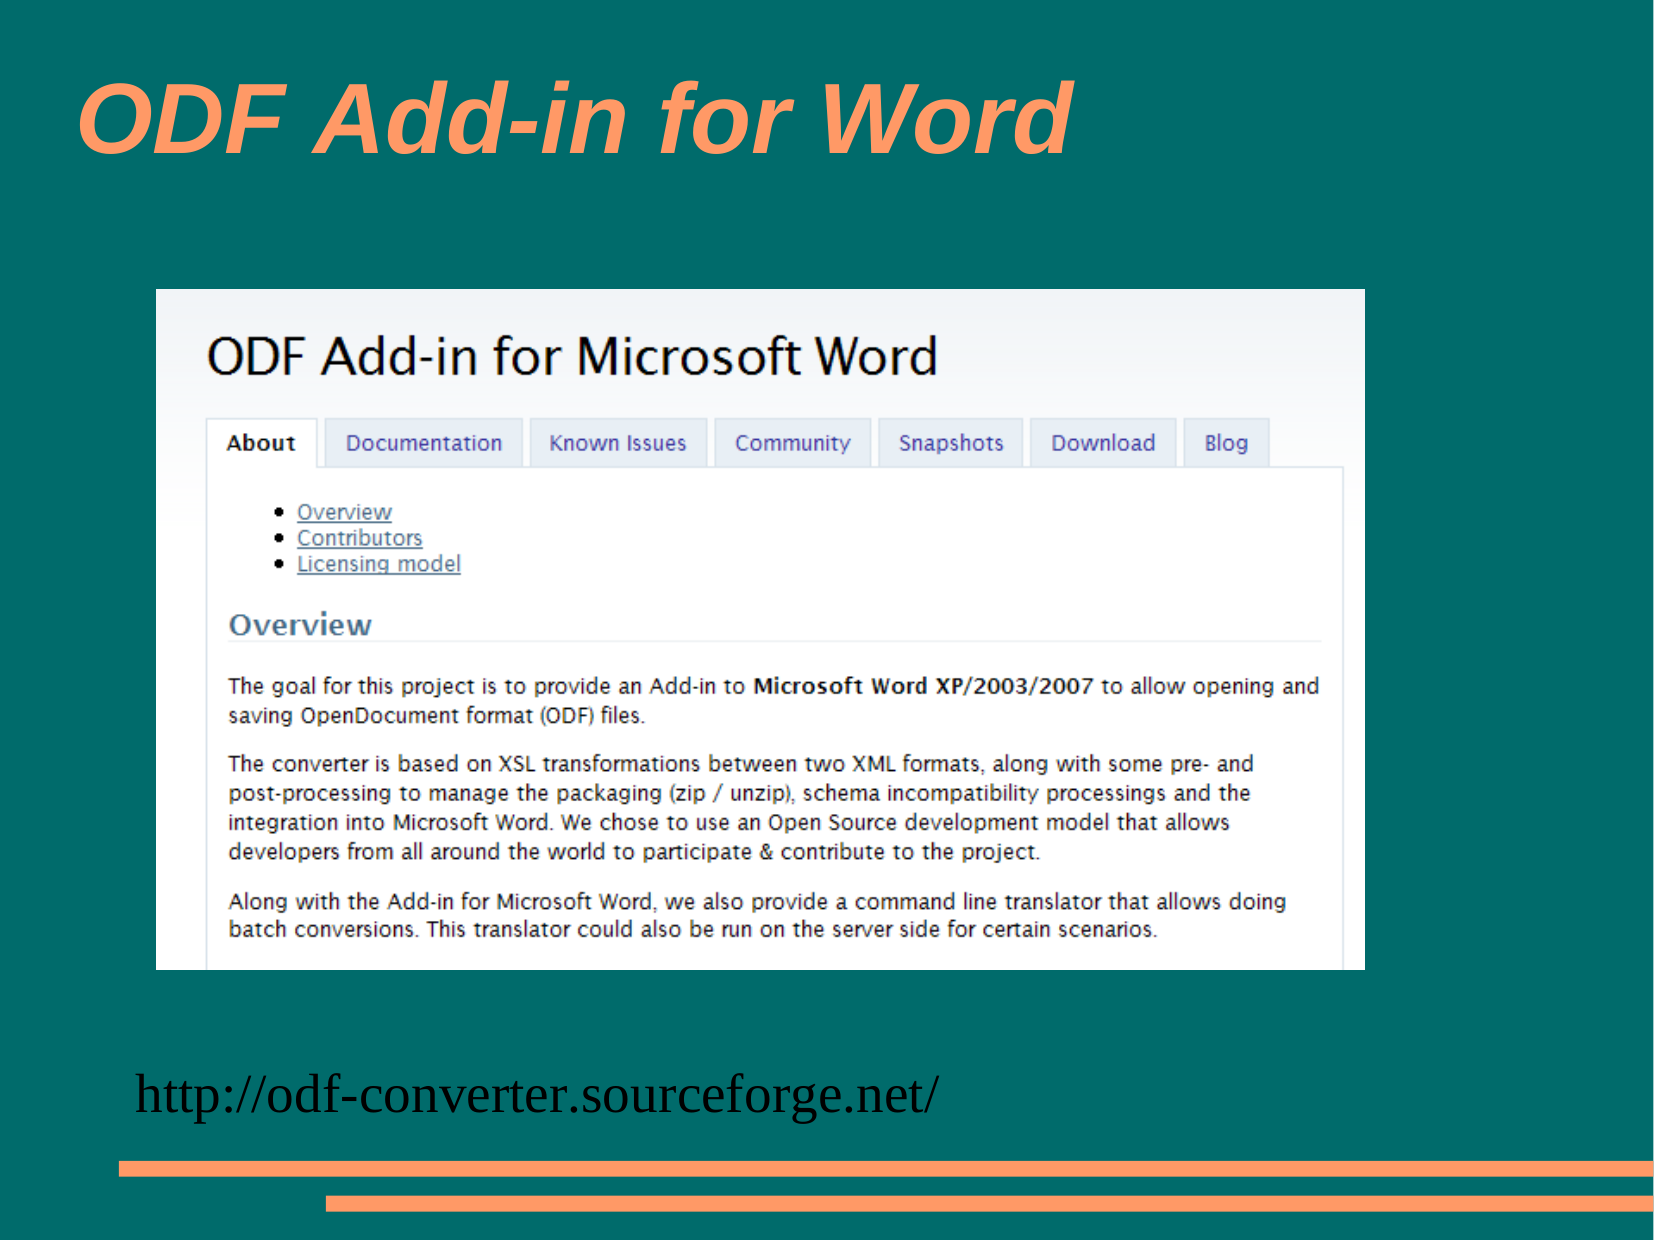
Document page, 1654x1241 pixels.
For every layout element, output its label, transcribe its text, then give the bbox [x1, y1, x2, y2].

title ODF Add-in for Word [75, 15, 1576, 223]
text_box http://odf-converter.sourceforge.net/ [135, 1063, 1013, 1126]
picture [156, 289, 1365, 970]
